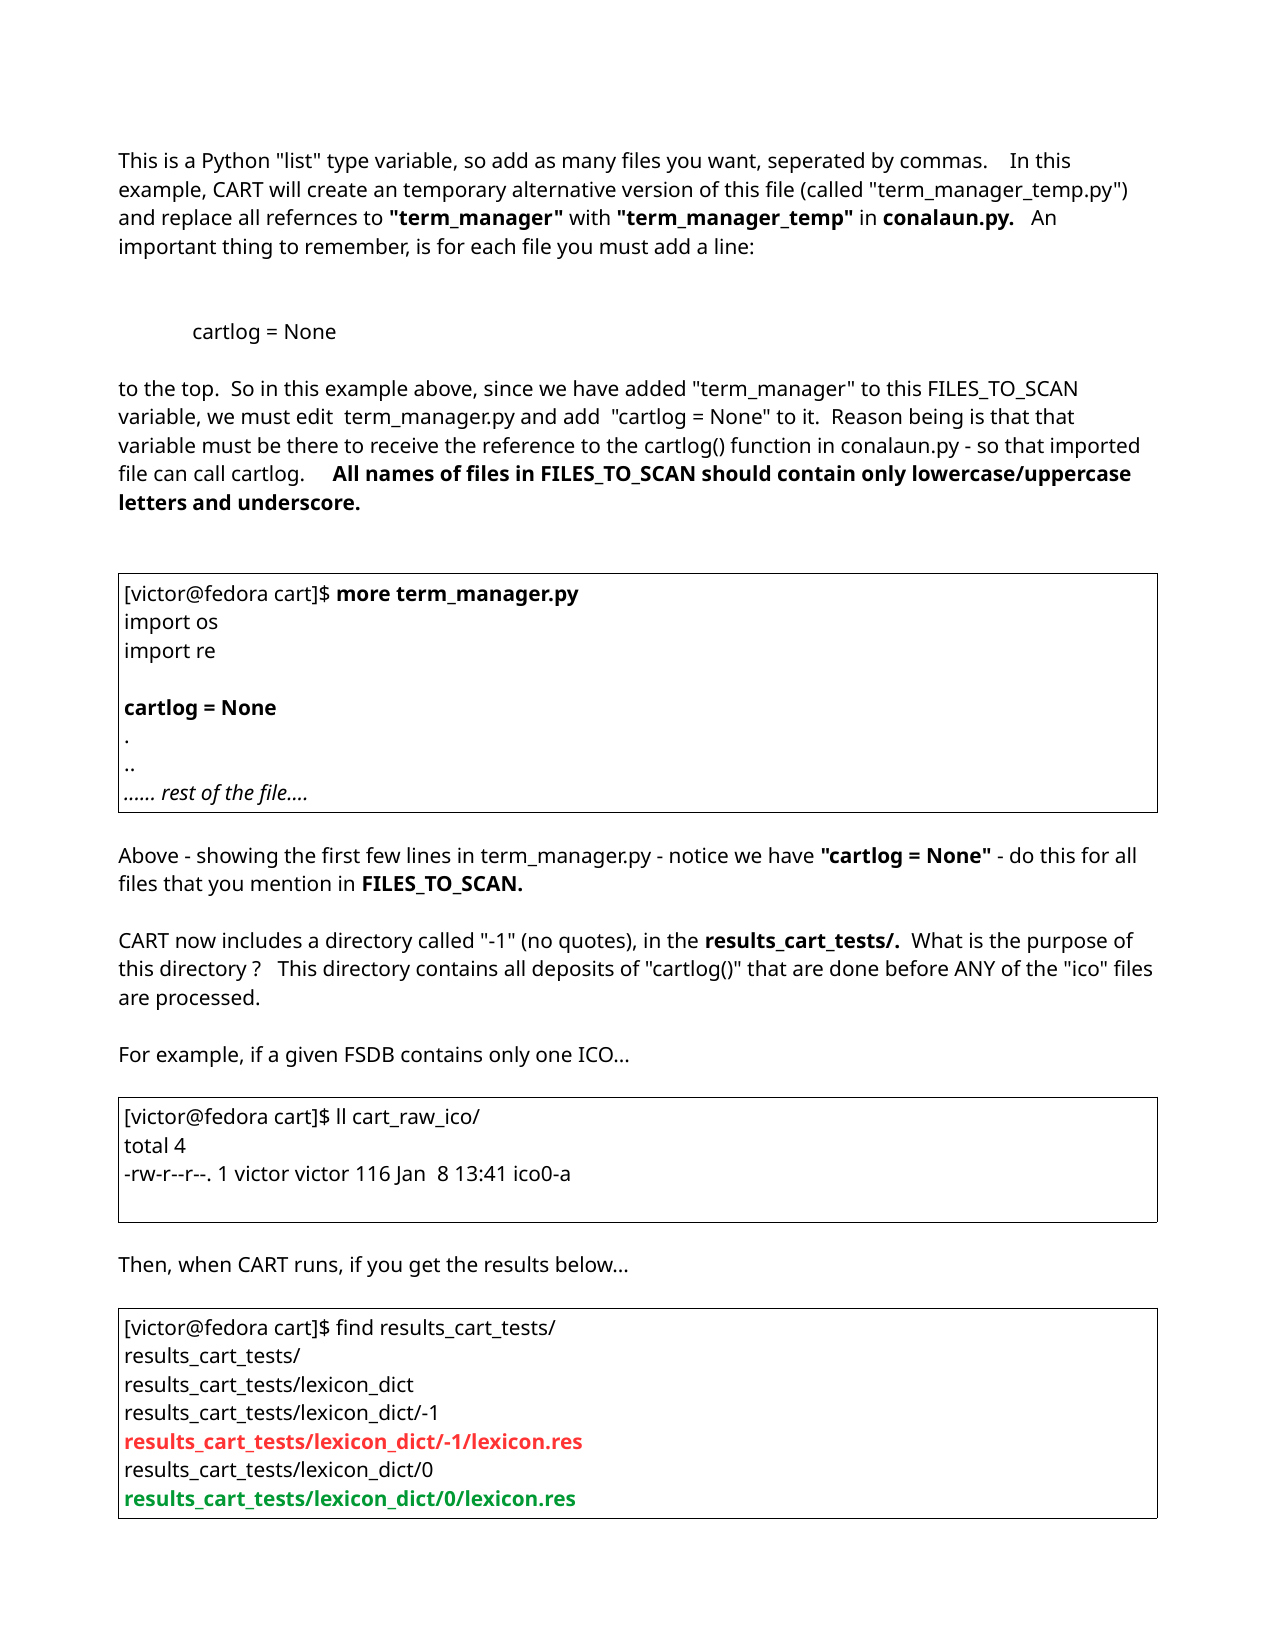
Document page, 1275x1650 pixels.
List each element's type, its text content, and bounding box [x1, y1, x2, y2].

table_header [victor@fedora cart]$ find results_cart_tests/ results_cart_tests/ results_cart_tests/lexicon_dict results_cart_tests/lexicon_dict/-1 results_cart_tests/lexicon_dict/-1/lexicon.res results_cart_tests/lexicon_dict/0 results_cart_tests/lexicon_dict/0/lexicon.res [119, 1309, 1157, 1518]
text Then, when CART runs, if you get the results below... [118, 1251, 1157, 1279]
text Above - showing the first few lines in term_manager.py - notice we have "cartlog = None" - do this for all files that you mention in FILES_TO_SCAN. [118, 841, 1157, 898]
text For example, if a given FSDB contains only one ICO... [118, 1040, 1157, 1068]
table_header [victor@fedora cart]$ more term_manager.py import os import re cartlog = None . .. ...... rest of the file.... [119, 574, 1157, 812]
text CART now includes a directory called "-1" (no quotes), in the results_cart_tests/. What is the purpose of this directory ? This directory contains all deposits of "cartlog()" that are done before ANY of the "ico" files are processed. [118, 926, 1157, 1011]
text This is a Python "list" type variable, so add as many files you want, seperated by commas. In this example, CART will create an temporary alternative version of this file (called "term_manager_temp.py") and replace all refernces to "term_manager" with "term_manager_temp" in conalaun.py. An important thing to remember, is for each file you must add a line: [118, 147, 1157, 260]
table_header [victor@fedora cart]$ ll cart_raw_ico/ total 4 -rw-r--r--. 1 victor victor 116 Jan 8 13:41 ico0-a [119, 1098, 1157, 1222]
text to the top. So in this example above, since we have added "term_manager" to this FILES_TO_SCAN variable, we must edit term_manager.py and add "cartlog = None" to it. Reason being is that that variable must be there to receive the reference to the cartlog() function in conalaun.py - so that imported file can call cartlog. All names of files in FILES_TO_SCAN should contain only lowercase/uppercase letters and underscore. [118, 374, 1157, 545]
text cartlog = None [118, 289, 1157, 346]
